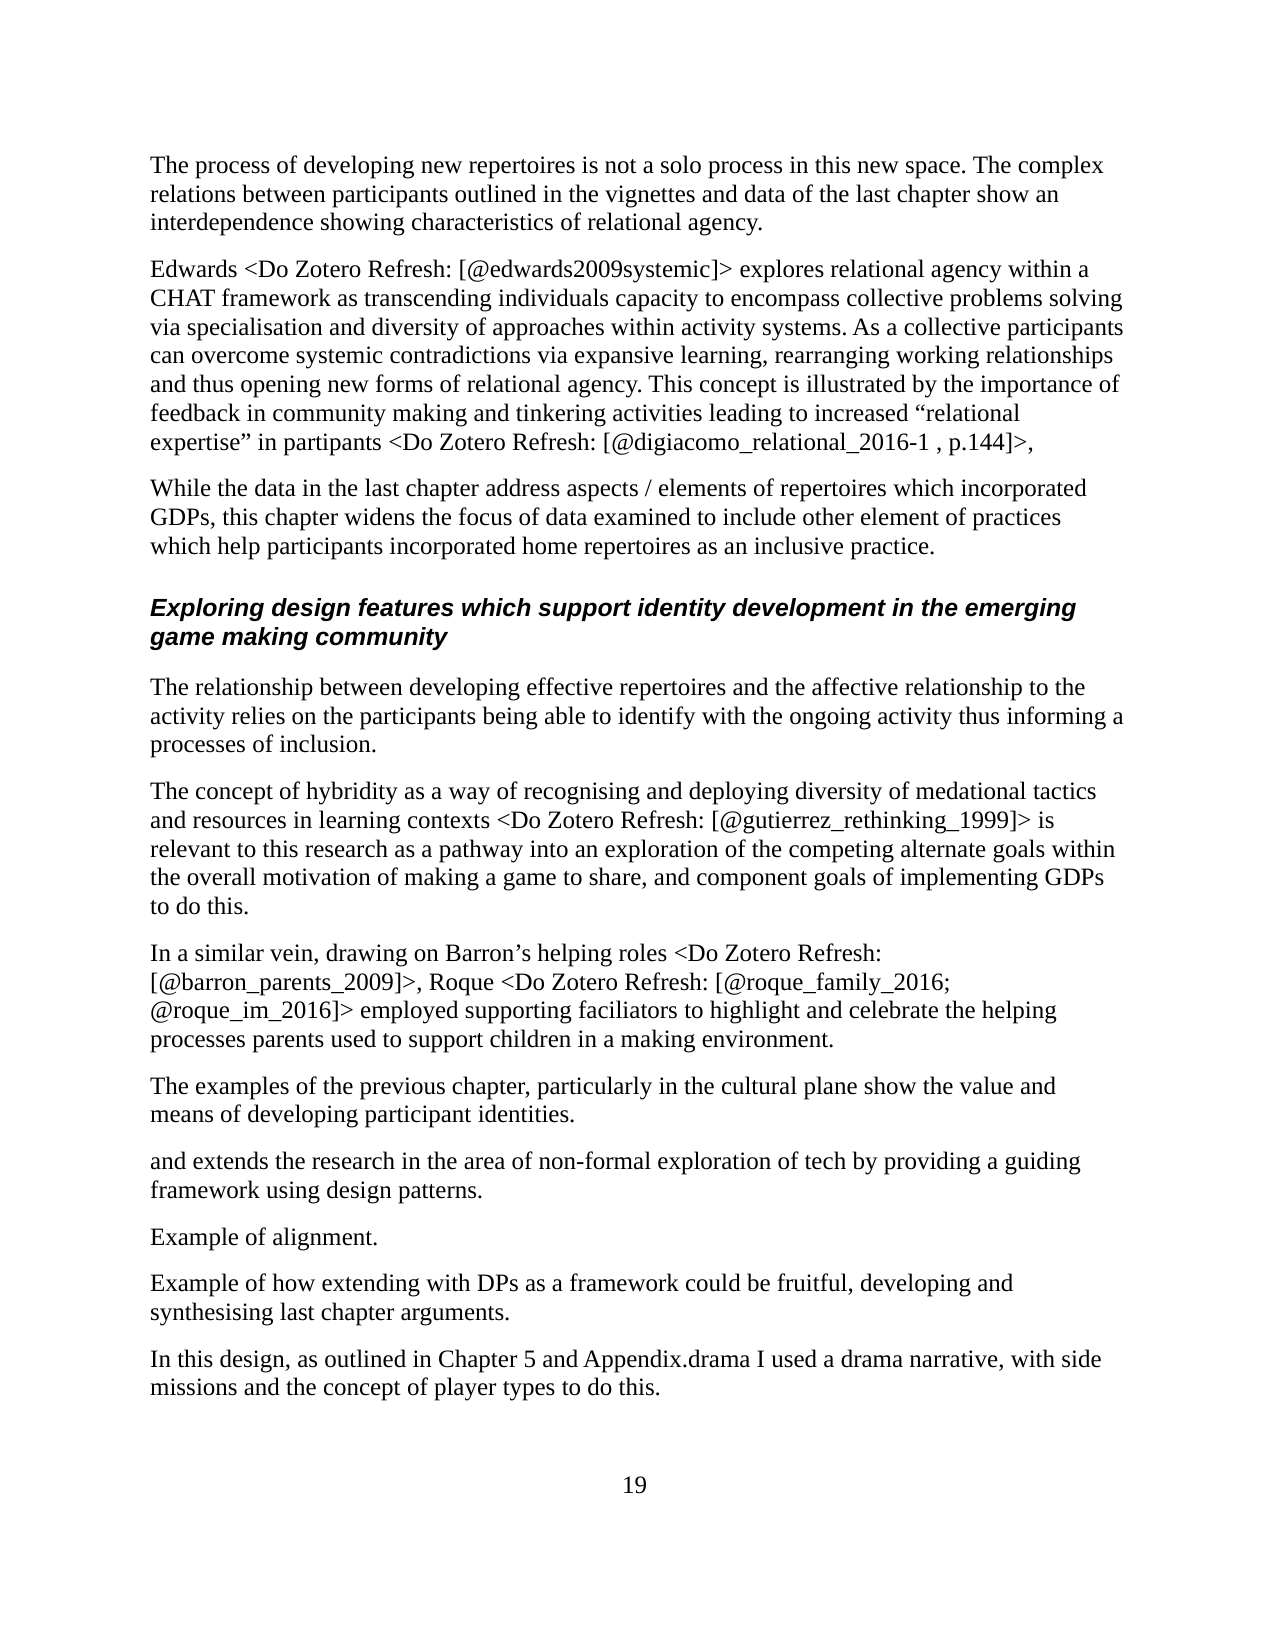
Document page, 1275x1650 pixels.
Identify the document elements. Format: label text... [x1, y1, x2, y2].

text The relationship between developing effective repertoires and the affective relationship to the activity relies on the participants being able to identify with the ongoing activity thus informing a processes of inclusion. [150, 672, 1125, 758]
text In a similar vein, drawing on Barron’s helping roles <Do Zotero Refresh: [@barron_parents_2009]>, Roque <Do Zotero Refresh: [@roque_family_2016; @roque_im_2016]> employed supporting faciliators to highlight and celebrate the helping processes parents used to support children in a making environment. [150, 938, 1125, 1053]
text In this design, as outlined in Chapter 5 and Appendix.drama I used a drama narrative, with side missions and the concept of player types to do this. [150, 1344, 1125, 1401]
text The examples of the previous chapter, particularly in the cultural plane show the value and means of developing participant identities. [150, 1071, 1125, 1128]
text While the data in the last chapter address aspects / elements of repertoires which incorporated GDPs, this chapter widens the focus of data examined to include other element of practices which help participants incorporated home repertoires as an inclusive practice. [150, 473, 1125, 559]
text The process of developing new repertoires is not a solo process in this new space. The complex relations between participants outlined in the vignettes and data of the last chapter show an interdependence showing characteristics of relational agency. [150, 150, 1125, 236]
text and extends the research in the area of non-formal exploration of tech by providing a guiding framework using design patterns. [150, 1146, 1125, 1204]
text Example of alignment. [150, 1222, 1125, 1250]
text The concept of hybridity as a way of recognising and deploying diversity of medational tactics and resources in learning contexts <Do Zotero Refresh: [@gutierrez_rethinking_1999]> is relevant to this research as a pathway into an exploration of the competing alternate goals within the overall motivation of making a game to share, and component goals of implementing GDPs to do this. [150, 776, 1125, 920]
text Example of how extending with DPs as a framework could be fruitful, developing and synthesising last chapter arguments. [150, 1268, 1125, 1326]
subtitle Exploring design features which support identity development in the emerging game making community [150, 593, 1125, 651]
text Edwards <Do Zotero Refresh: [@edwards2009systemic]> explores relational agency within a CHAT framework as transcending individuals capacity to encompass collective problems solving via specialisation and diversity of approaches within activity systems. As a collective participants can overcome systemic contradictions via expansive learning, rearranging working relationships and thus opening new forms of relational agency. This concept is illustrated by the importance of feedback in community making and tinkering activities leading to increased “relational expertise” in partipants <Do Zotero Refresh: [@digiacomo_relational_2016-1 , p.144]>, [150, 254, 1125, 455]
